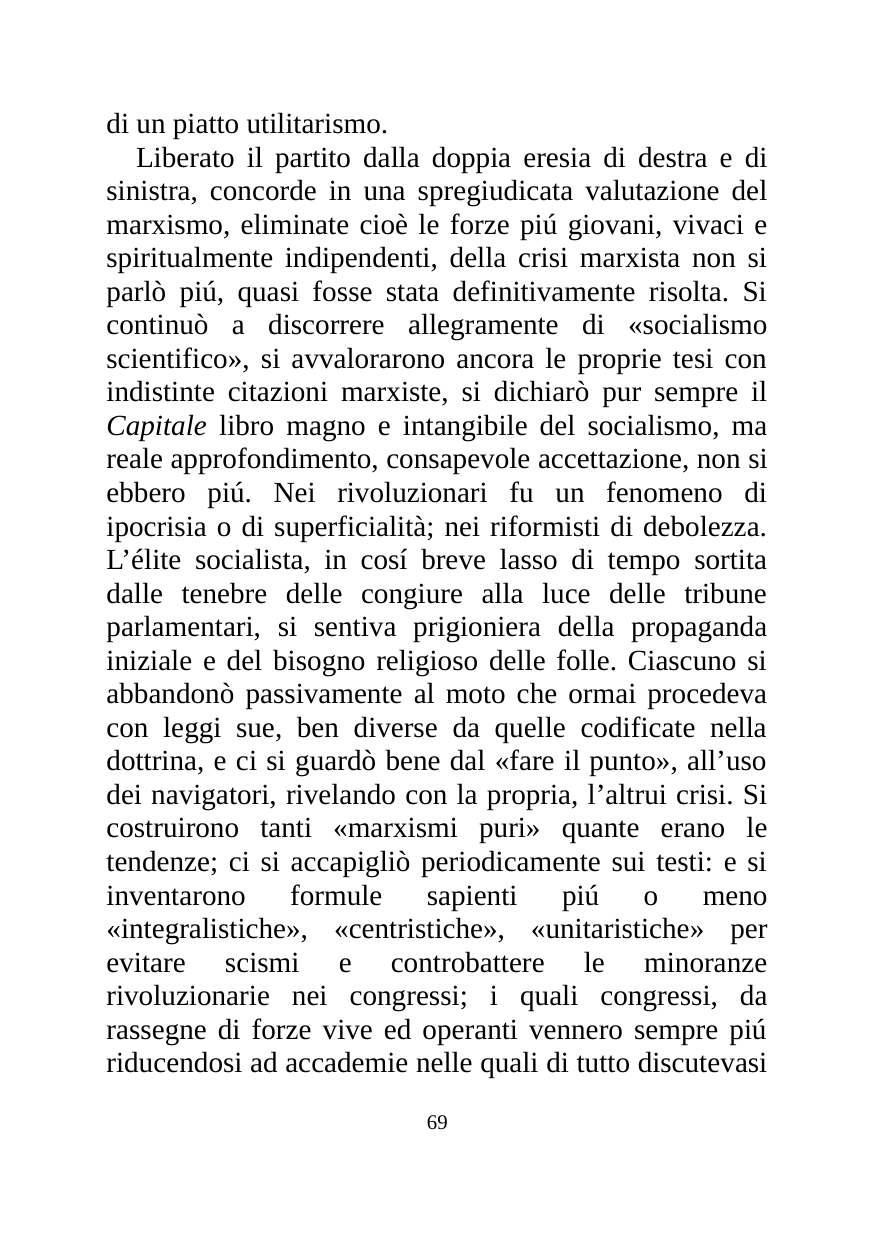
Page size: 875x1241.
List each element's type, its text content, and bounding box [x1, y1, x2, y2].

text di un piatto utilitarismo. [106, 106, 768, 140]
text Liberato il partito dalla doppia eresia di destra e di sinistra, concorde in una spregiudicata valutazione del marxismo, eliminate cioè le forze piú giovani, vivaci e spiritualmente indipendenti, della crisi marxista non si parlò piú, quasi fosse stata definitivamente risolta. Si continuò a discorrere allegramente di «socialismo scientifico», si avvalorarono ancora le proprie tesi con indistinte citazioni marxiste, si dichiarò pur sempre il Capitale libro magno e intangibile del socialismo, ma reale approfondimento, consapevole accettazione, non si ebbero piú. Nei rivoluzionari fu un fenomeno di ipocrisia o di superficialità; nei riformisti di debolezza. L’élite socialista, in cosí breve lasso di tempo sortita dalle tenebre delle congiure alla luce delle tribune parlamentari, si sentiva prigioniera della propaganda iniziale e del bisogno religioso delle folle. Ciascuno si abbandonò passivamente al moto che ormai procedeva con leggi sue, ben diverse da quelle codificate nella dottrina, e ci si guardò bene dal «fare il punto», all’uso dei navigatori, rivelando con la propria, l’altrui crisi. Si costruirono tanti «marxismi puri» quante erano le tendenze; ci si accapigliò periodicamente sui testi: e si inventarono formule sapienti piú o meno «integralistiche», «centristiche», «unitaristiche» per evitare scismi e controbattere le minoranze rivoluzionarie nei congressi; i quali congressi, da rassegne di forze vive ed operanti vennero sempre piú riducendosi ad accademie nelle quali di tutto discutevasi [106, 140, 768, 1079]
